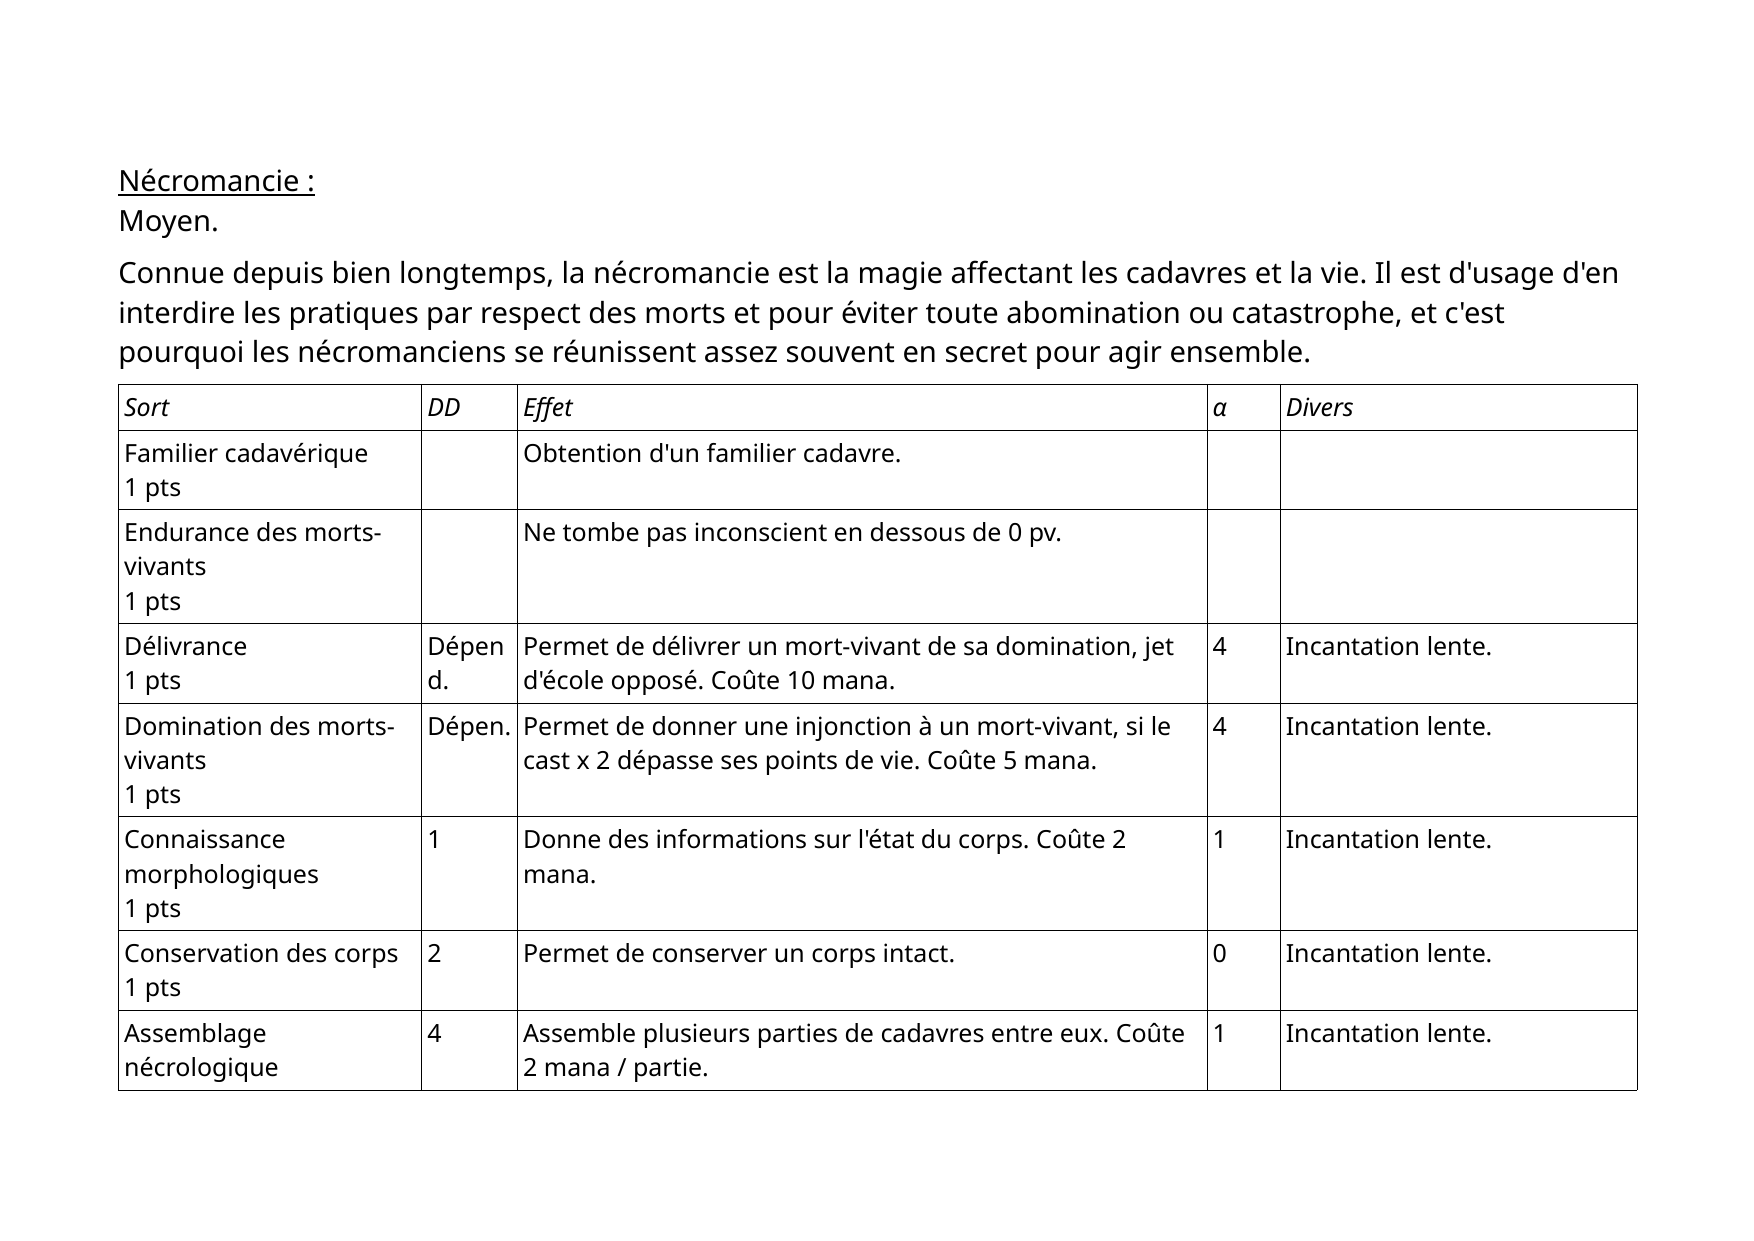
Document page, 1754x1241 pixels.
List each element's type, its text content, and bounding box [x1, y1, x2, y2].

table_cell Délivrance 1 pts [119, 624, 421, 703]
table_cell Dépend. [422, 624, 517, 703]
table_cell Endurance des morts-vivants 1 pts [119, 510, 421, 623]
table_cell Connaissance morphologiques 1 pts [119, 817, 421, 930]
table_cell Domination des morts-vivants 1 pts [119, 704, 421, 816]
table_cell Ne tombe pas inconscient en dessous de 0 pv. [518, 510, 1207, 623]
table_cell [1281, 431, 1637, 509]
table_cell [422, 431, 517, 509]
table_cell [422, 510, 517, 623]
table_cell Donne des informations sur l'état du corps. Coûte 2 mana. [518, 817, 1207, 930]
text Connue depuis bien longtemps, la nécromancie est la magie affectant les cadavres et la vie. Il est d'usage d'en interdire les pratiques par respect des morts et pour éviter toute abomination ou catastrophe, et c'est pourquoi les nécromanciens se réunissent assez souvent en secret pour agir ensemble. [118, 252, 1636, 371]
table_cell Conservation des corps 1 pts [119, 931, 421, 1010]
table_cell Permet de délivrer un mort-vivant de sa domination, jet d'école opposé. Coûte 10 mana. [518, 624, 1207, 703]
subtitle Nécromancie : [118, 160, 1636, 200]
table_cell Assemblage nécrologique [119, 1011, 421, 1089]
table_header α [1208, 385, 1280, 429]
table_cell Incantation lente. [1281, 817, 1637, 930]
table_header Effet [518, 385, 1207, 429]
table_cell 4 [422, 1011, 517, 1089]
table_cell Familier cadavérique 1 pts [119, 431, 421, 509]
table_cell 0 [1208, 931, 1280, 1010]
table_header Divers [1281, 385, 1637, 429]
table_cell Incantation lente. [1281, 624, 1637, 703]
table_cell [1281, 510, 1637, 623]
table_cell 4 [1208, 624, 1280, 703]
table_cell 1 [1208, 1011, 1280, 1089]
table_cell Permet de conserver un corps intact. [518, 931, 1207, 1010]
table_cell Assemble plusieurs parties de cadavres entre eux. Coûte 2 mana / partie. [518, 1011, 1207, 1089]
table_cell 2 [422, 931, 517, 1010]
table_cell Incantation lente. [1281, 931, 1637, 1010]
table_cell Incantation lente. [1281, 704, 1637, 816]
table_cell Permet de donner une injonction à un mort-vivant, si le cast x 2 dépasse ses points de vie. Coûte 5 mana. [518, 704, 1207, 816]
table_cell 1 [422, 817, 517, 930]
table_cell Incantation lente. [1281, 1011, 1637, 1089]
table_cell Obtention d'un familier cadavre. [518, 431, 1207, 509]
text Moyen. [118, 200, 1636, 240]
table_header DD [422, 385, 517, 429]
table_cell [1208, 510, 1280, 623]
table_cell 1 [1208, 817, 1280, 930]
table_cell 4 [1208, 704, 1280, 816]
table_cell [1208, 431, 1280, 509]
table_header Sort [119, 385, 421, 429]
table_cell Dépen. [422, 704, 517, 816]
